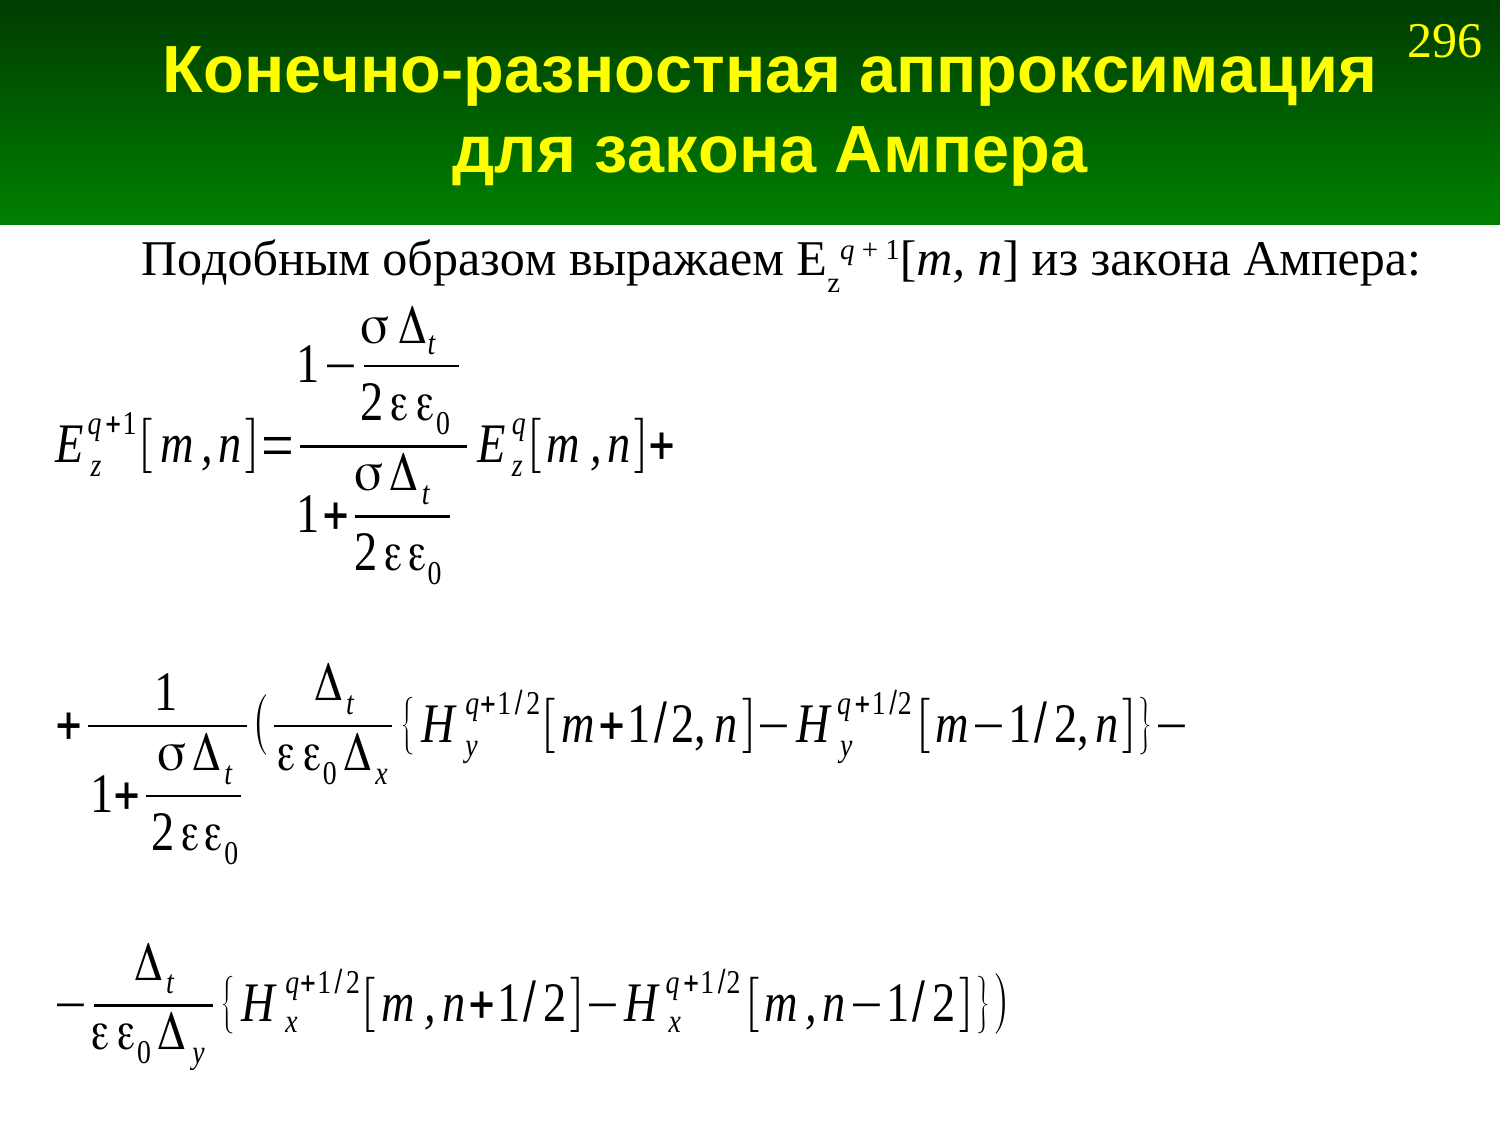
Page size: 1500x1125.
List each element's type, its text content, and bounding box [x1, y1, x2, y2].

title Конечно-разностная аппроксимация для закона Ампера [100, 7, 1441, 204]
chart [41, 301, 1204, 1070]
text_box Подобным образом выражаем Ezq + 1[m, n] из закона Ампера: [126, 218, 1437, 306]
